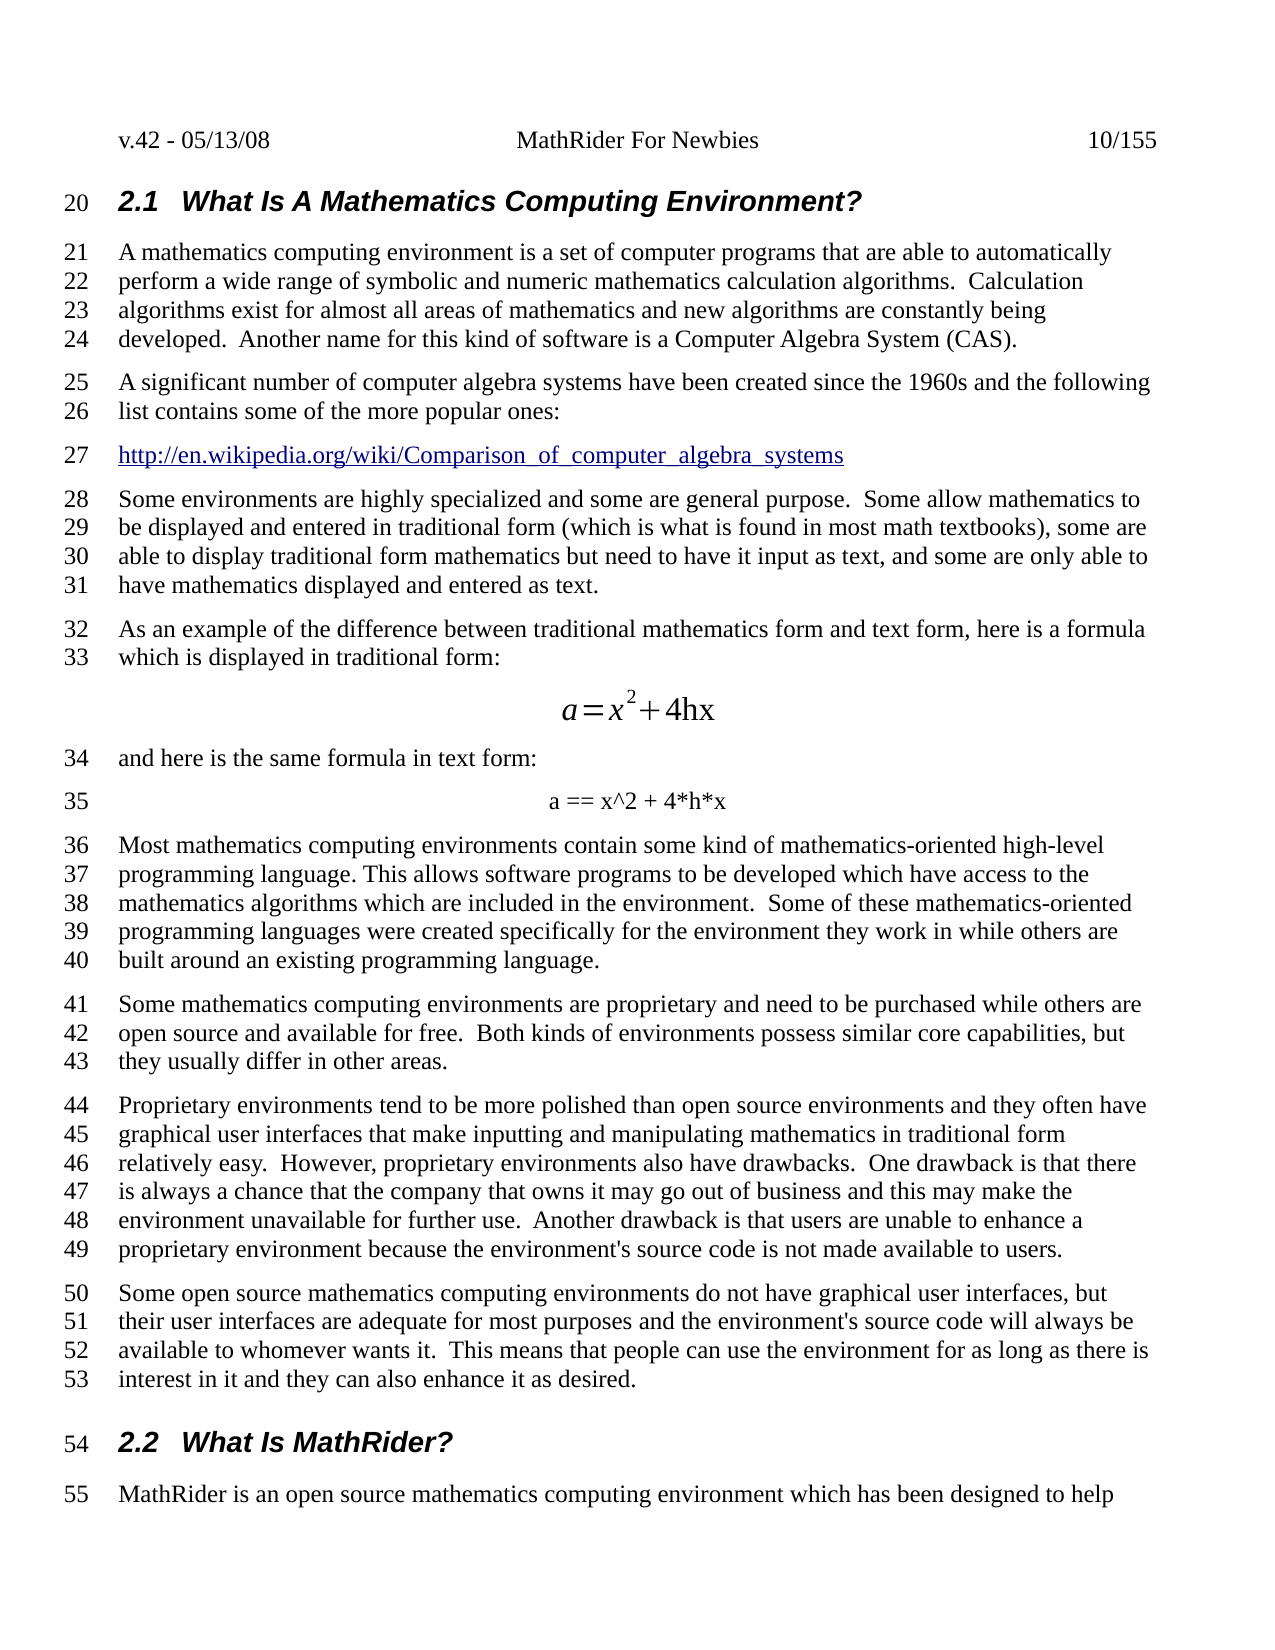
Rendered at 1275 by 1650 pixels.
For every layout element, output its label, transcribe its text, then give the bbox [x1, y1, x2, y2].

text Some environments are highly specialized and some are general purpose. Some allow mathematics to be displayed and entered in traditional form (which is what is found in most math textbooks), some are able to display traditional form mathematics but need to have it input as text, and some are only able to have mathematics displayed and entered as text. [118, 484, 1157, 599]
text A mathematics computing environment is a set of computer programs that are able to automatically perform a wide range of symbolic and numeric mathematics calculation algorithms. Calculation algorithms exist for almost all areas of mathematics and new algorithms are constantly being developed. Another name for this kind of software is a Computer Algebra System (CAS). [118, 237, 1157, 352]
text As an example of the difference between traditional mathematics form and text form, here is a formula which is displayed in traditional form: [118, 614, 1157, 671]
text A significant number of computer algebra systems have been created since the 1960s and the following list contains some of the more popular ones: [118, 367, 1157, 425]
subtitle What Is MathRider? [118, 1425, 1157, 1459]
text MathRider is an open source mathematics computing environment which has been designed to help [118, 1479, 1157, 1507]
text Proprietary environments tend to be more polished than open source environments and they often have graphical user interfaces that make inputting and manipulating mathematics in traditional form relatively easy. However, proprietary environments also have drawbacks. One drawback is that there is always a chance that the company that owns it may go out of business and this may make the environment unavailable for further use. Another drawback is that users are unable to enhance a proprietary environment because the environment's source code is not made available to users. [118, 1090, 1157, 1263]
text http://en.wikipedia.org/wiki/Comparison_of_computer_algebra_systems [118, 440, 1157, 469]
subtitle What Is A Mathematics Computing Environment? [118, 184, 1157, 217]
text Some mathematics computing environments are proprietary and need to be purchased while others are open source and available for free. Both kinds of environments possess similar core capabilities, but they usually differ in other areas. [118, 989, 1157, 1075]
text Some open source mathematics computing environments do not have graphical user interfaces, but their user interfaces are adequate for most purposes and the environment's source code will always be available to whomever wants it. This means that people can use the environment for as long as there is interest in it and they can also enhance it as desired. [118, 1278, 1157, 1393]
text and here is the same formula in text form: [118, 743, 1157, 771]
text a == x^2 + 4*h*x [118, 786, 1157, 815]
text Most mathematics computing environments contain some kind of mathematics-oriented high-level programming language. This allows software programs to be developed which have access to the mathematics algorithms which are included in the environment. Some of these mathematics-oriented programming languages were created specifically for the environment they work in while others are built around an existing programming language. [118, 830, 1157, 974]
